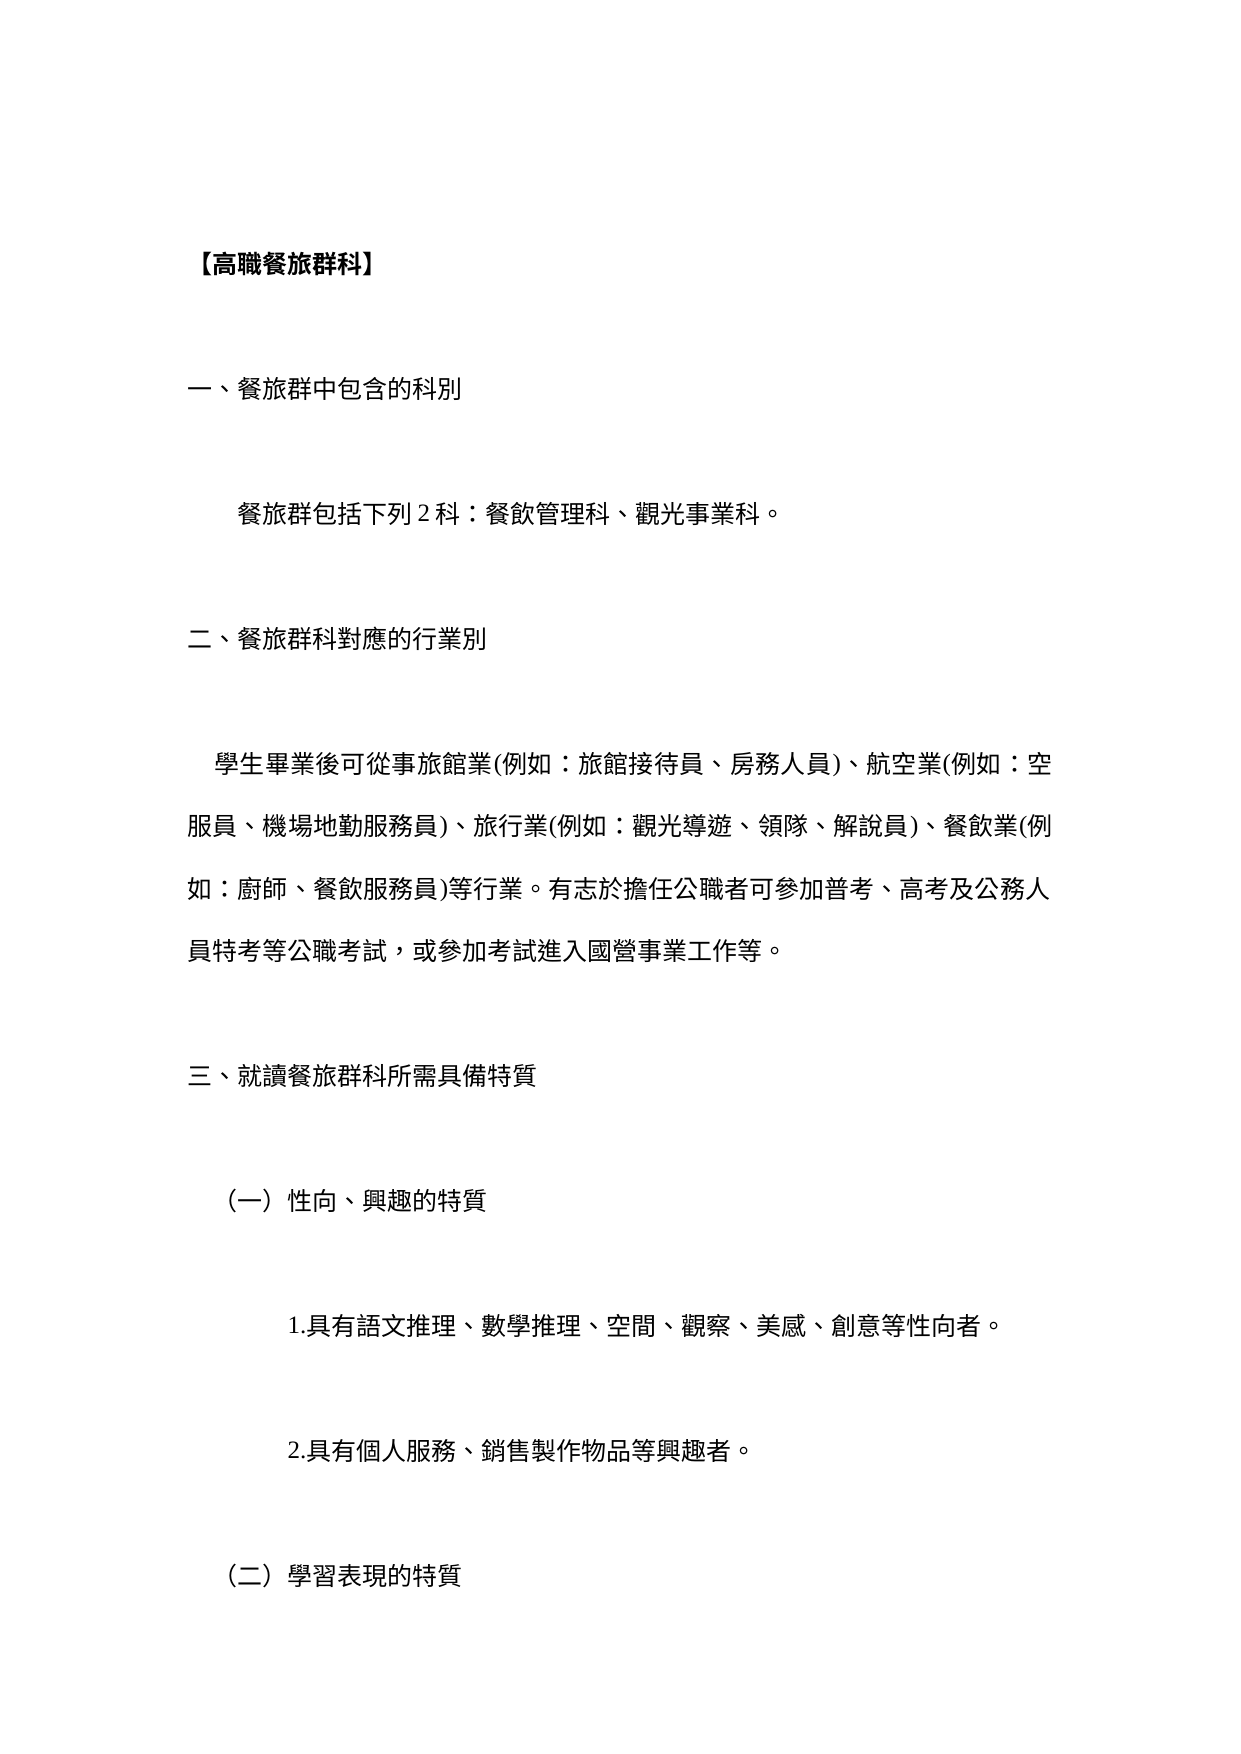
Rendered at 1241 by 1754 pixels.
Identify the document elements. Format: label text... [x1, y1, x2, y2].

text 2.具有個人服務、銷售製作物品等興趣者。 [287, 1408, 1053, 1471]
text 三、就讀餐旅群科所需具備特質 [187, 1033, 1053, 1096]
text 一、餐旅群中包含的科別 [187, 346, 1053, 408]
text （一）性向、興趣的特質 [212, 1158, 1028, 1221]
text （二）學習表現的特質 [212, 1533, 1028, 1596]
text 餐旅群包括下列2科：餐飲管理科、觀光事業科。 [187, 471, 1053, 533]
text 學生畢業後可從事旅館業(例如：旅館接待員、房務人員)、航空業(例如：空服員、機場地勤服務員)、旅行業(例如：觀光導遊、領隊、解說員)、餐飲業(例如：廚師、餐飲服務員)等行業。有志於擔任公職者可參加普考、高考及公務人員特考等公職考試，或參加考試進入國營事業工作等。 [187, 721, 1053, 971]
text 二、餐旅群科對應的行業別 [187, 596, 1053, 658]
text 【高職餐旅群科】 [187, 221, 1053, 283]
text 1.具有語文推理、數學推理、空間、觀察、美感、創意等性向者。 [187, 1283, 1053, 1346]
